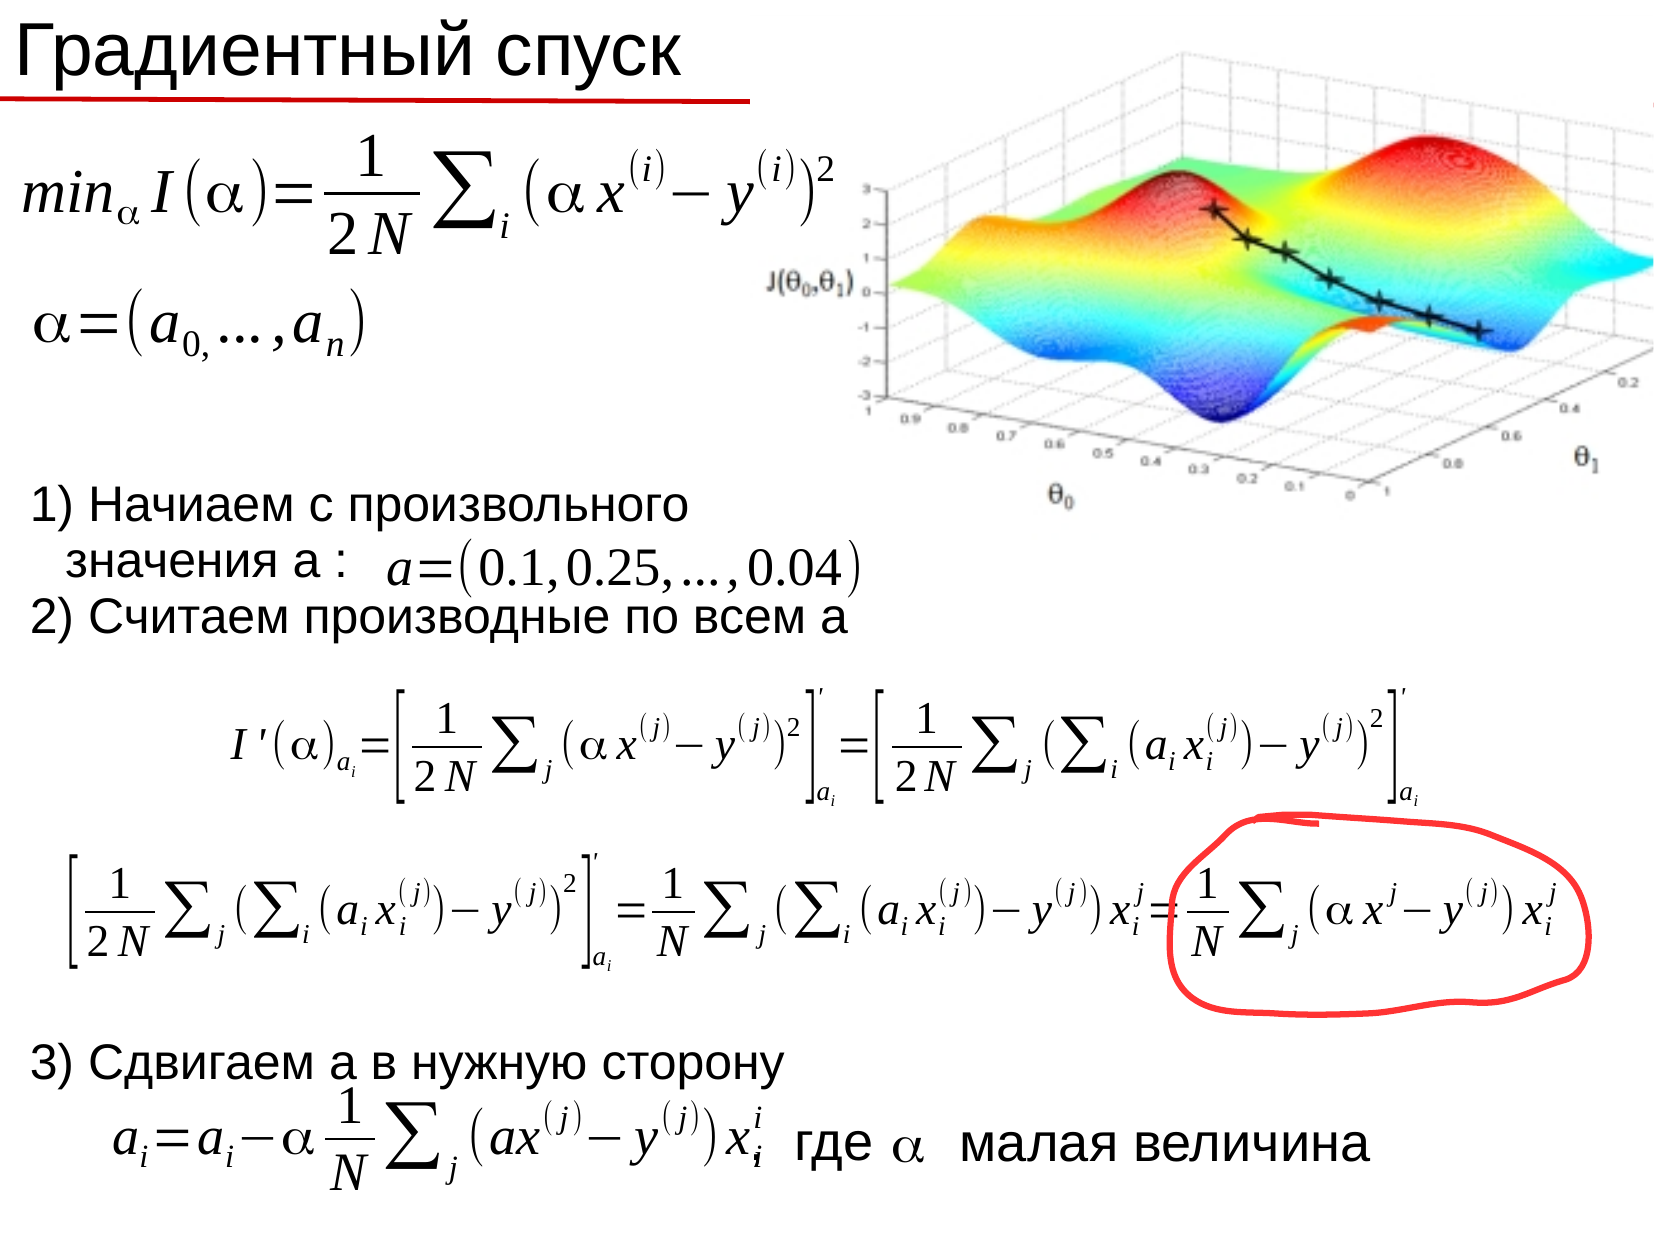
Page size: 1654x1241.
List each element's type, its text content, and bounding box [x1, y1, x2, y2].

picture [750, 14, 1654, 541]
chart [1530, 846, 1563, 866]
chart [222, 681, 1426, 811]
chart [1173, 846, 1563, 976]
text_box Градиентный спуск [0, 0, 1306, 99]
text_box Начиаем с произвольного значения а : Считаем производные по всем а Сдвигаем а в нужную сторону [15, 469, 931, 1153]
chart [378, 534, 871, 601]
chart [25, 285, 376, 365]
chart [105, 1075, 770, 1204]
chart [60, 846, 1207, 976]
chart [15, 120, 842, 268]
text_box малая величина [945, 1105, 1501, 1181]
text_box , где [734, 1104, 931, 1241]
